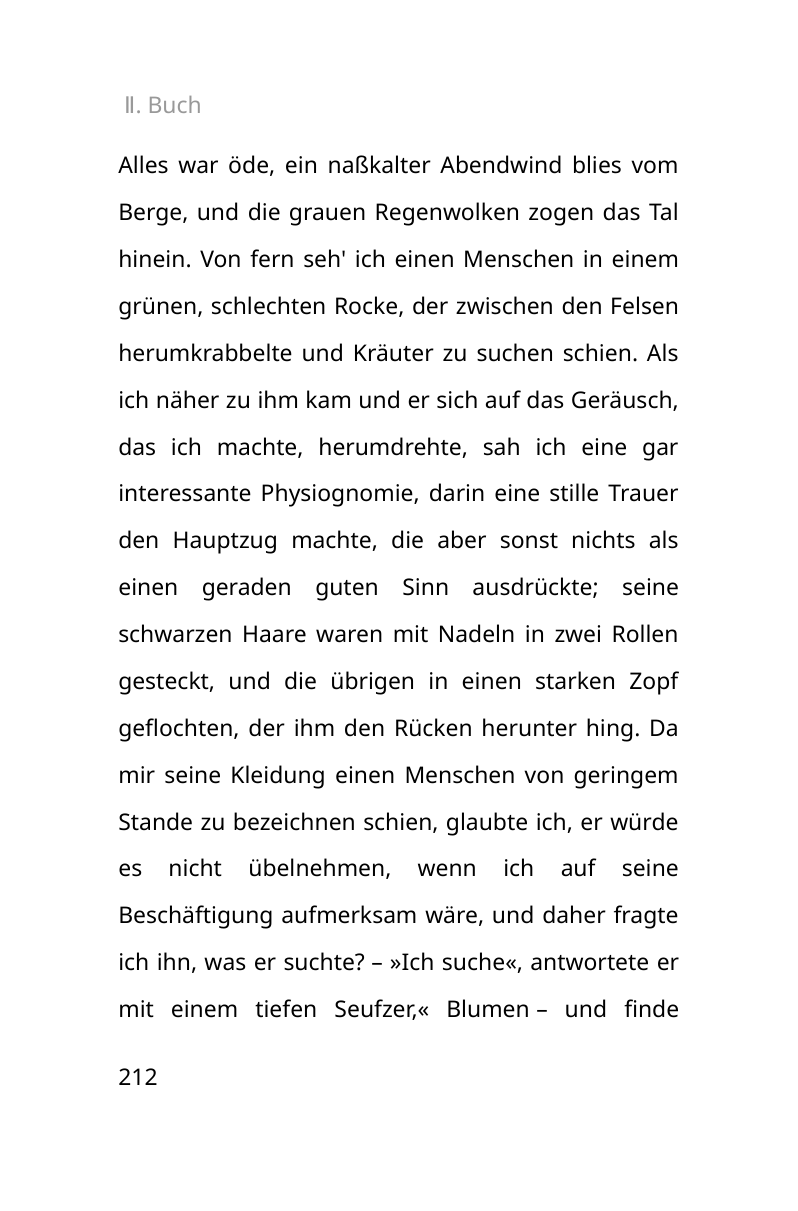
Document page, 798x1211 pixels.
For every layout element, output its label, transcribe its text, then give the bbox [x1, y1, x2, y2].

text Alles war öde, ein naßkalter Abendwind blies vom Berge, und die grauen Regenwolken zogen das Tal hinein. Von fern seh' ich einen Menschen in einem grünen, schlechten Rocke, der zwischen den Felsen herumkrabbelte und Kräuter zu suchen schien. Als ich näher zu ihm kam und er sich auf das Geräusch, das ich machte, herumdrehte, sah ich eine gar interessante Physiognomie, darin eine stille Trauer den Hauptzug machte, die aber sonst nichts als einen geraden guten Sinn ausdrückte; seine schwarzen Haare waren mit Nadeln in zwei Rollen gesteckt, und die übrigen in einen starken Zopf geflochten, der ihm den Rücken herunter hing. Da mir seine Kleidung einen Menschen von geringem Stande zu bezeichnen schien, glaubte ich, er würde es nicht übelnehmen, wenn ich auf seine Beschäftigung aufmerksam wäre, und daher fragte ich ihn, was er suchte? – »Ich suche«, antwortete er mit einem tiefen Seufzer,« Blumen – und finde [118, 149, 679, 1024]
